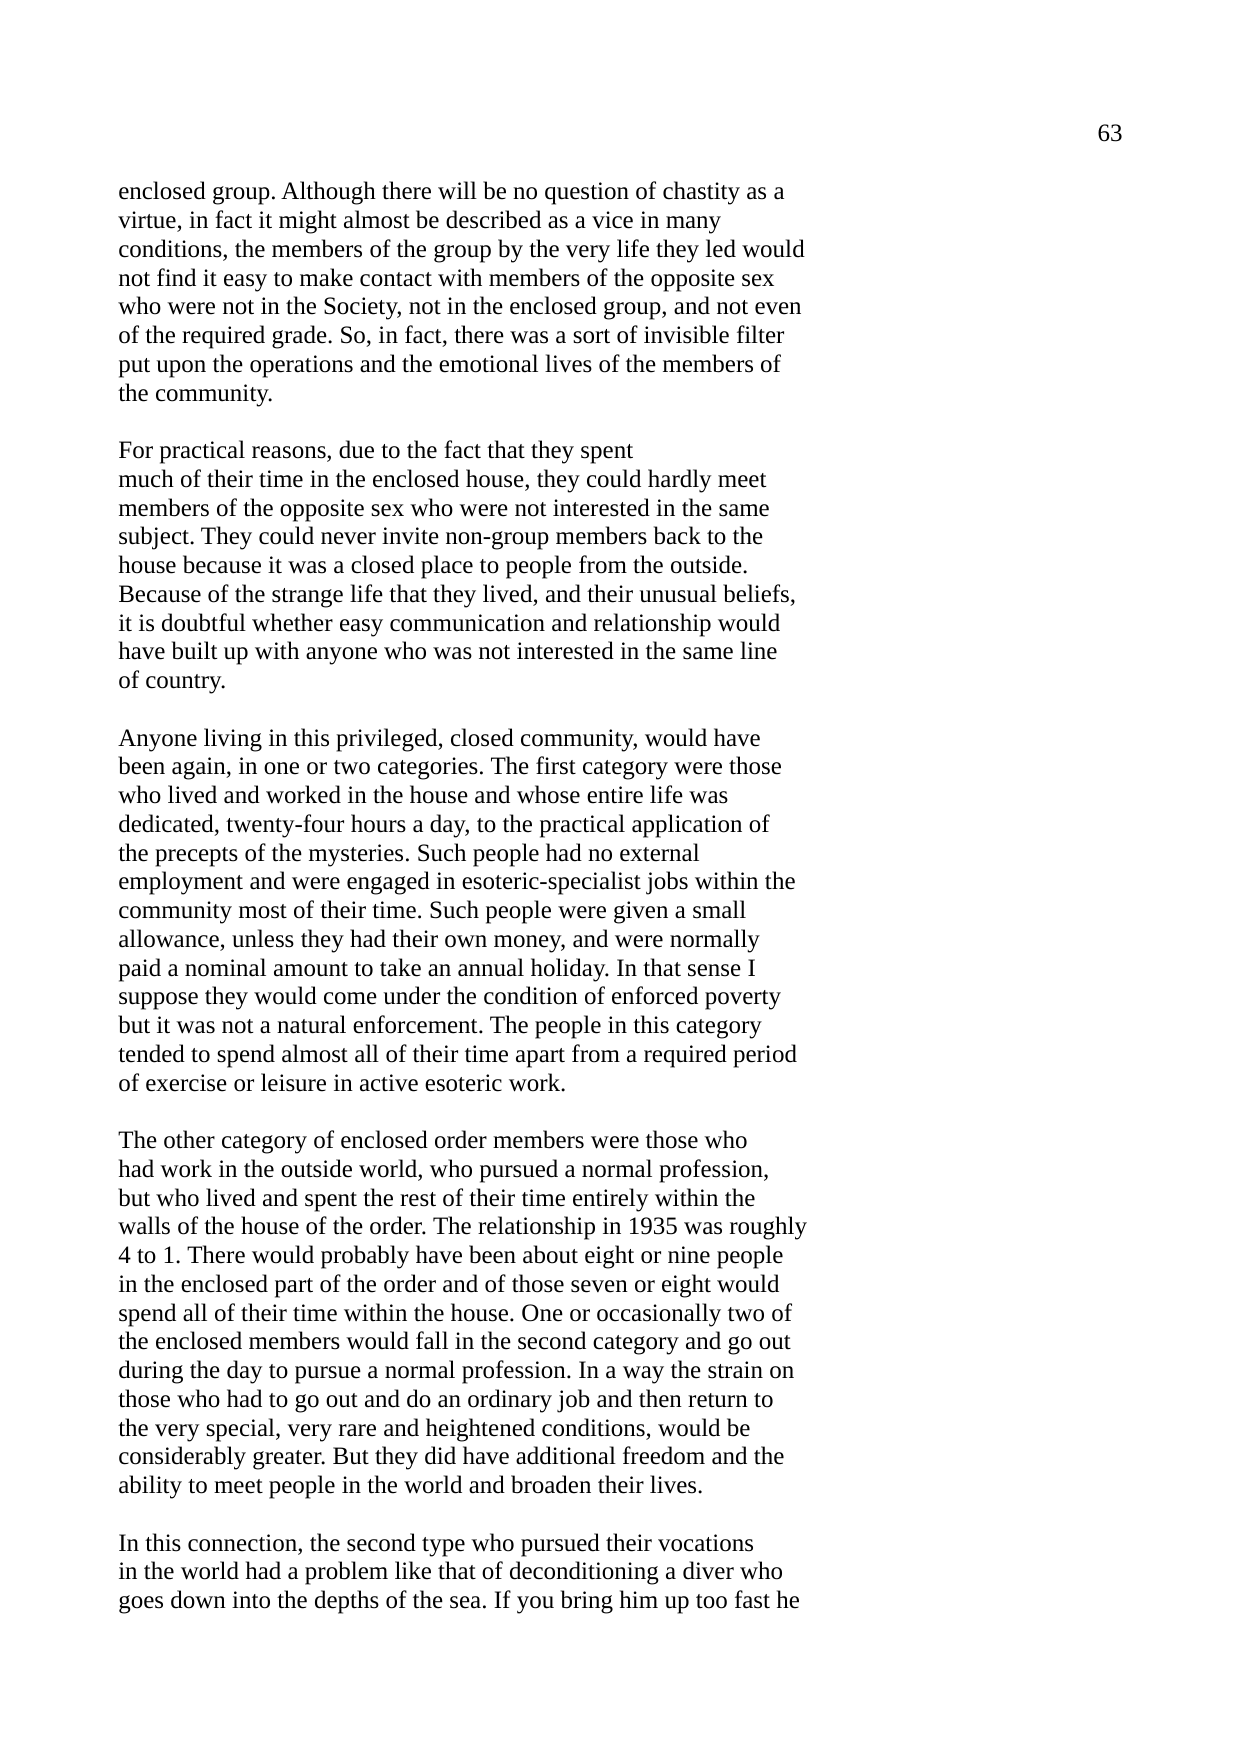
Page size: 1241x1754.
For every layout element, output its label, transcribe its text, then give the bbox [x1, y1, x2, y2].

text allowance, unless they had their own money, and were normally [118, 924, 1122, 953]
text those who had to go out and do an ordinary job and then return to [118, 1384, 1122, 1413]
text In this connection, the second type who pursued their vocations [118, 1528, 1122, 1556]
text house because it was a closed place to people from the outside. [118, 550, 1122, 579]
text in the world had a problem like that of deconditioning a diver who [118, 1556, 1122, 1585]
text considerably greater. But they did have additional freedom and the [118, 1441, 1122, 1470]
text 4 to 1. There would probably have been about eight or nine people [118, 1240, 1122, 1269]
text ability to meet people in the world and broaden their lives. [118, 1470, 1122, 1499]
text tended to spend almost all of their time apart from a required period [118, 1039, 1122, 1068]
text been again, in one or two categories. The first category were those [118, 751, 1122, 780]
text community most of their time. Such people were given a small [118, 895, 1122, 924]
text had work in the outside world, who pursued a normal profession, [118, 1154, 1122, 1183]
text of exercise or leisure in active esoteric work. [118, 1068, 1122, 1096]
text of the required grade. So, in fact, there was a sort of invisible filter [118, 320, 1122, 349]
text put upon the operations and the emotional lives of the members of [118, 349, 1122, 378]
text virtue, in fact it might almost be described as a vice in many [118, 205, 1122, 234]
text the enclosed members would fall in the second category and go out [118, 1326, 1122, 1355]
text but it was not a natural enforcement. The people in this category [118, 1010, 1122, 1039]
text have built up with anyone who was not interested in the same line [118, 636, 1122, 665]
text members of the opposite sex who were not interested in the same [118, 493, 1122, 521]
text the community. [118, 378, 1122, 406]
text goes down into the depths of the sea. If you bring him up too fast he [118, 1585, 1122, 1614]
text suppose they would come under the condition of enforced poverty [118, 981, 1122, 1010]
text For practical reasons, due to the fact that they spent [118, 435, 1122, 464]
text the very special, very rare and heightened conditions, would be [118, 1413, 1122, 1441]
text much of their time in the enclosed house, they could hardly meet [118, 464, 1122, 493]
text dedicated, twenty-four hours a day, to the practical application of [118, 809, 1122, 838]
text enclosed group. Although there will be no question of chastity as a [118, 176, 1122, 205]
text Because of the strange life that they lived, and their unusual beliefs, [118, 579, 1122, 608]
text who lived and worked in the house and whose entire life was [118, 780, 1122, 809]
text the precepts of the mysteries. Such people had no external [118, 838, 1122, 866]
text during the day to pursue a normal profession. In a way the strain on [118, 1355, 1122, 1384]
text employment and were engaged in esoteric-specialist jobs within the [118, 866, 1122, 895]
text The other category of enclosed order members were those who [118, 1125, 1122, 1154]
text who were not in the Society, not in the enclosed group, and not even [118, 291, 1122, 320]
text subject. They could never invite non-group members back to the [118, 521, 1122, 550]
text spend all of their time within the house. One or occasionally two of [118, 1298, 1122, 1326]
text walls of the house of the order. The relationship in 1935 was roughly [118, 1211, 1122, 1240]
text of country. [118, 665, 1122, 694]
text conditions, the members of the group by the very life they led would [118, 234, 1122, 263]
text not find it easy to make contact with members of the opposite sex [118, 263, 1122, 291]
text paid a nominal amount to take an annual holiday. In that sense I [118, 953, 1122, 981]
text it is doubtful whether easy communication and relationship would [118, 608, 1122, 636]
text in the enclosed part of the order and of those seven or eight would [118, 1269, 1122, 1298]
text but who lived and spent the rest of their time entirely within the [118, 1183, 1122, 1211]
text Anyone living in this privileged, closed community, would have [118, 723, 1122, 751]
